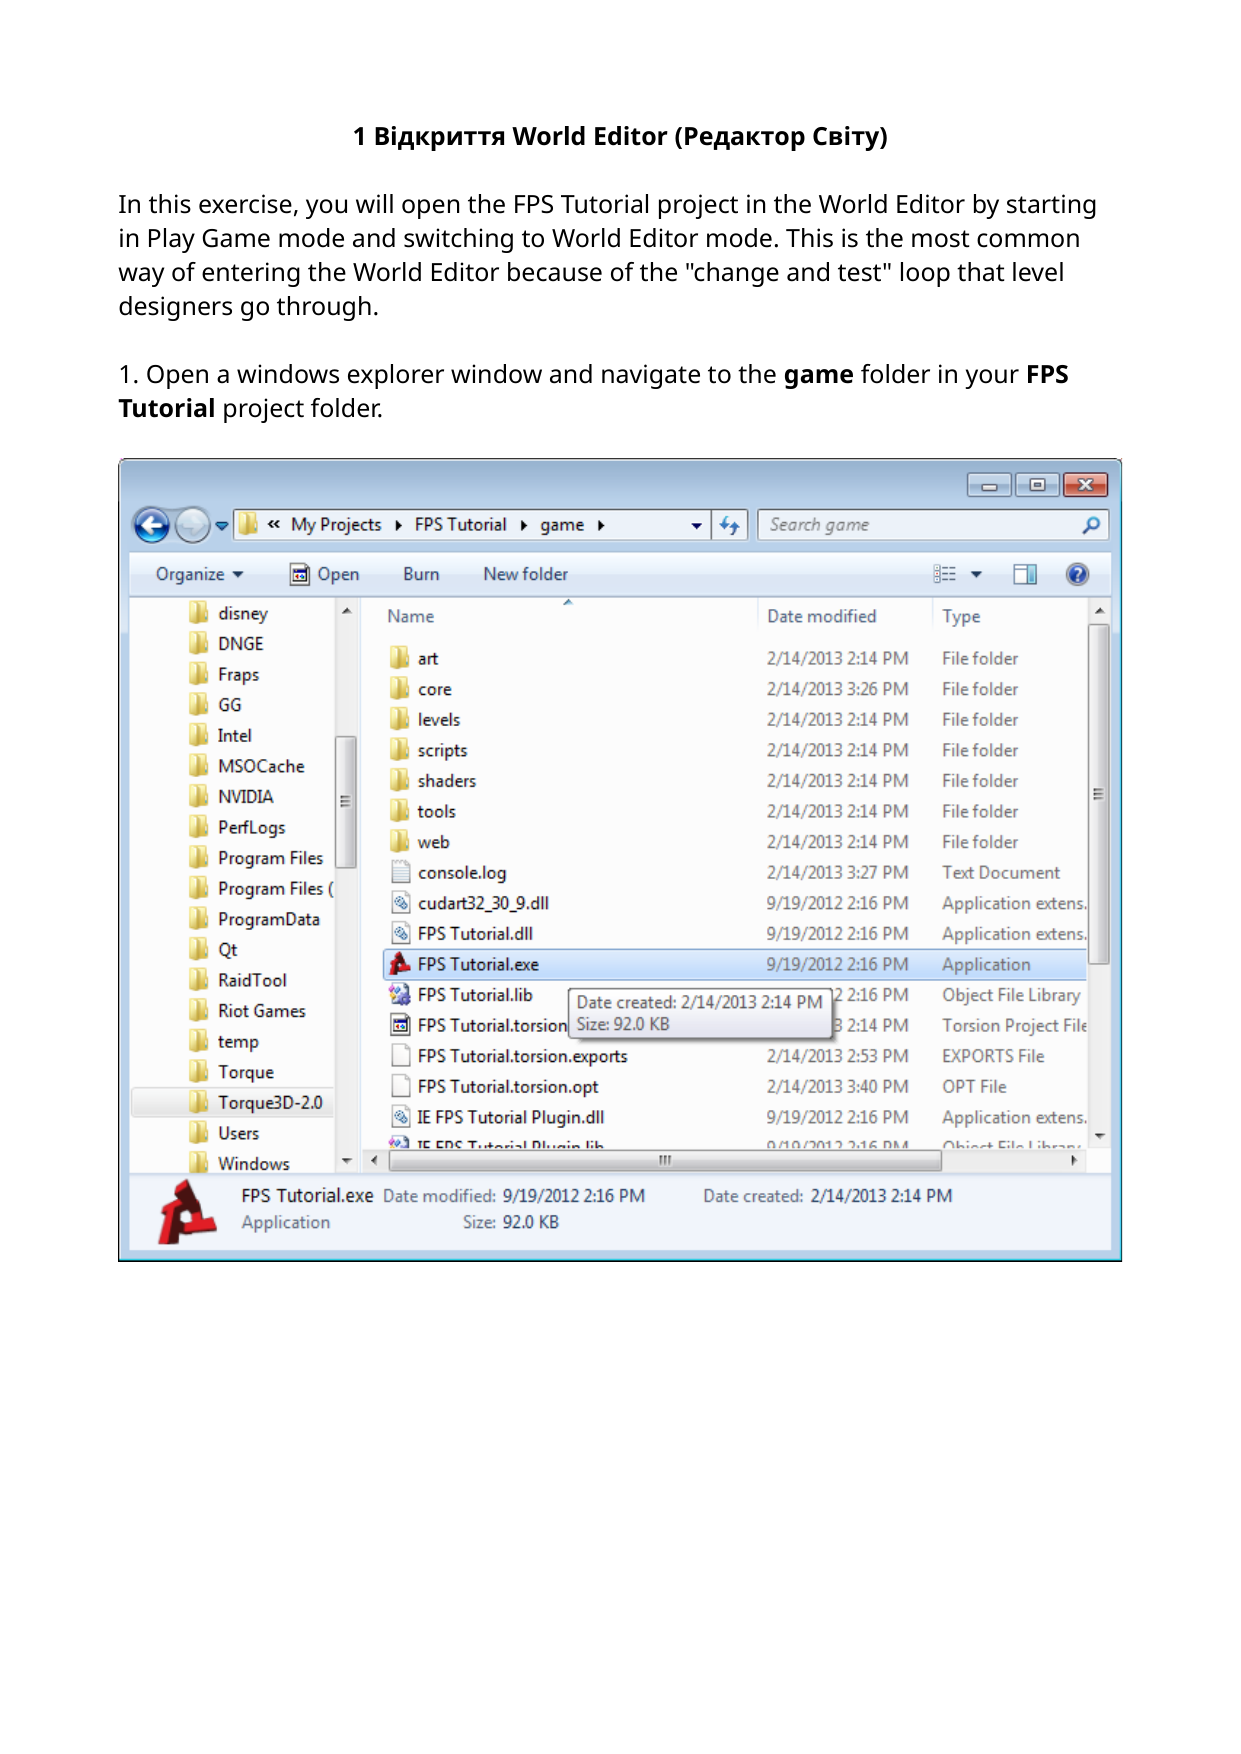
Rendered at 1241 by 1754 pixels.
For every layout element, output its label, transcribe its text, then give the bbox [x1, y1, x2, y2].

text 1. Open a windows explorer window and navigate to the game folder in your FPS Tutorial project folder. [118, 357, 1122, 425]
picture [118, 458, 1123, 1262]
text In this exercise, you will open the FPS Tutorial project in the World Editor by starting in Play Game mode and switching to World Editor mode. This is the most common way of entering the World Editor because of the "change and test" loop that level designers go through. [118, 186, 1122, 322]
text 1 Відкриття World Editor (Редактор Світу) [118, 118, 1122, 152]
